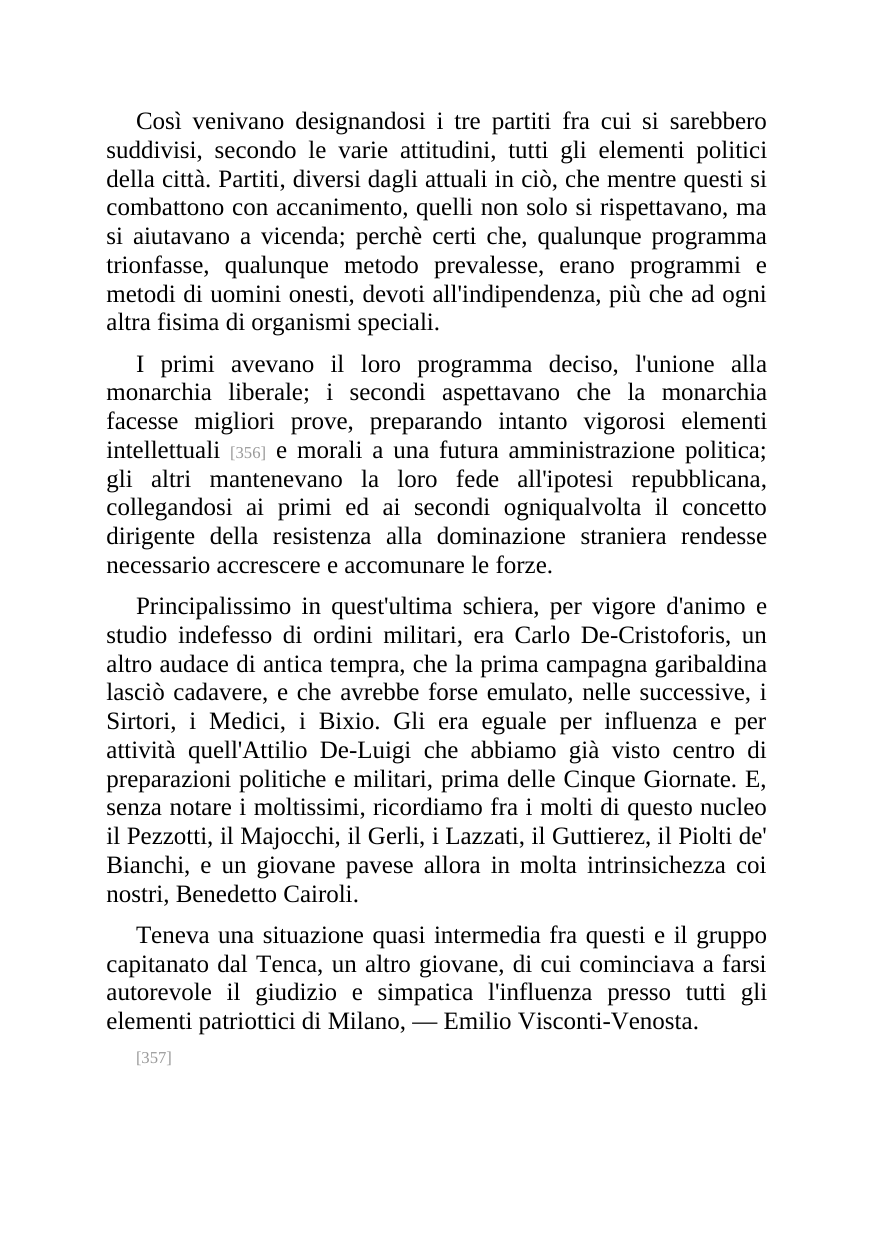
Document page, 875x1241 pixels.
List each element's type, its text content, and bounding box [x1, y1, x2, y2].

text Così venivano designandosi i tre partiti fra cui si sarebbero suddivisi, secondo le varie attitudini, tutti gli elementi politici della città. Partiti, diversi dagli attuali in ciò, che mentre questi si combattono con accanimento, quelli non solo si rispettavano, ma si aiutavano a vicenda; perchè certi che, qualunque programma trionfasse, qualunque metodo prevalesse, erano programmi e metodi di uomini onesti, devoti all'indipendenza, più che ad ogni altra fisima di organismi speciali. [106, 106, 768, 336]
text [357] [106, 1047, 768, 1067]
text Teneva una situazione quasi intermedia fra questi e il gruppo capitanato dal Tenca, un altro giovane, di cui cominciava a farsi autorevole il giudizio e simpatica l'influenza presso tutti gli elementi patriottici di Milano, — Emilio Visconti-Venosta. [106, 920, 768, 1035]
text I primi avevano il loro programma deciso, l'unione alla monarchia liberale; i secondi aspettavano che la monarchia facesse migliori prove, preparando intanto vigorosi elementi intellettuali [356] e morali a una futura amministrazione politica; gli altri mantenevano la loro fede all'ipotesi repubblicana, collegandosi ai primi ed ai secondi ogniqualvolta il concetto dirigente della resistenza alla dominazione straniera rendesse necessario accrescere e accomunare le forze. [106, 349, 768, 579]
text Principalissimo in quest'ultima schiera, per vigore d'animo e studio indefesso di ordini militari, era Carlo De-Cristoforis, un altro audace di antica tempra, che la prima campagna garibaldina lasciò cadavere, e che avrebbe forse emulato, nelle successive, i Sirtori, i Medici, i Bixio. Gli era eguale per influenza e per attività quell'Attilio De-Luigi che abbiamo già visto centro di preparazioni politiche e militari, prima delle Cinque Giornate. E, senza notare i moltissimi, ricordiamo fra i molti di questo nucleo il Pezzotti, il Majocchi, il Gerli, i Lazzati, il Guttierez, il Piolti de' Bianchi, e un giovane pavese allora in molta intrinsichezza coi nostri, Benedetto Cairoli. [106, 591, 768, 907]
